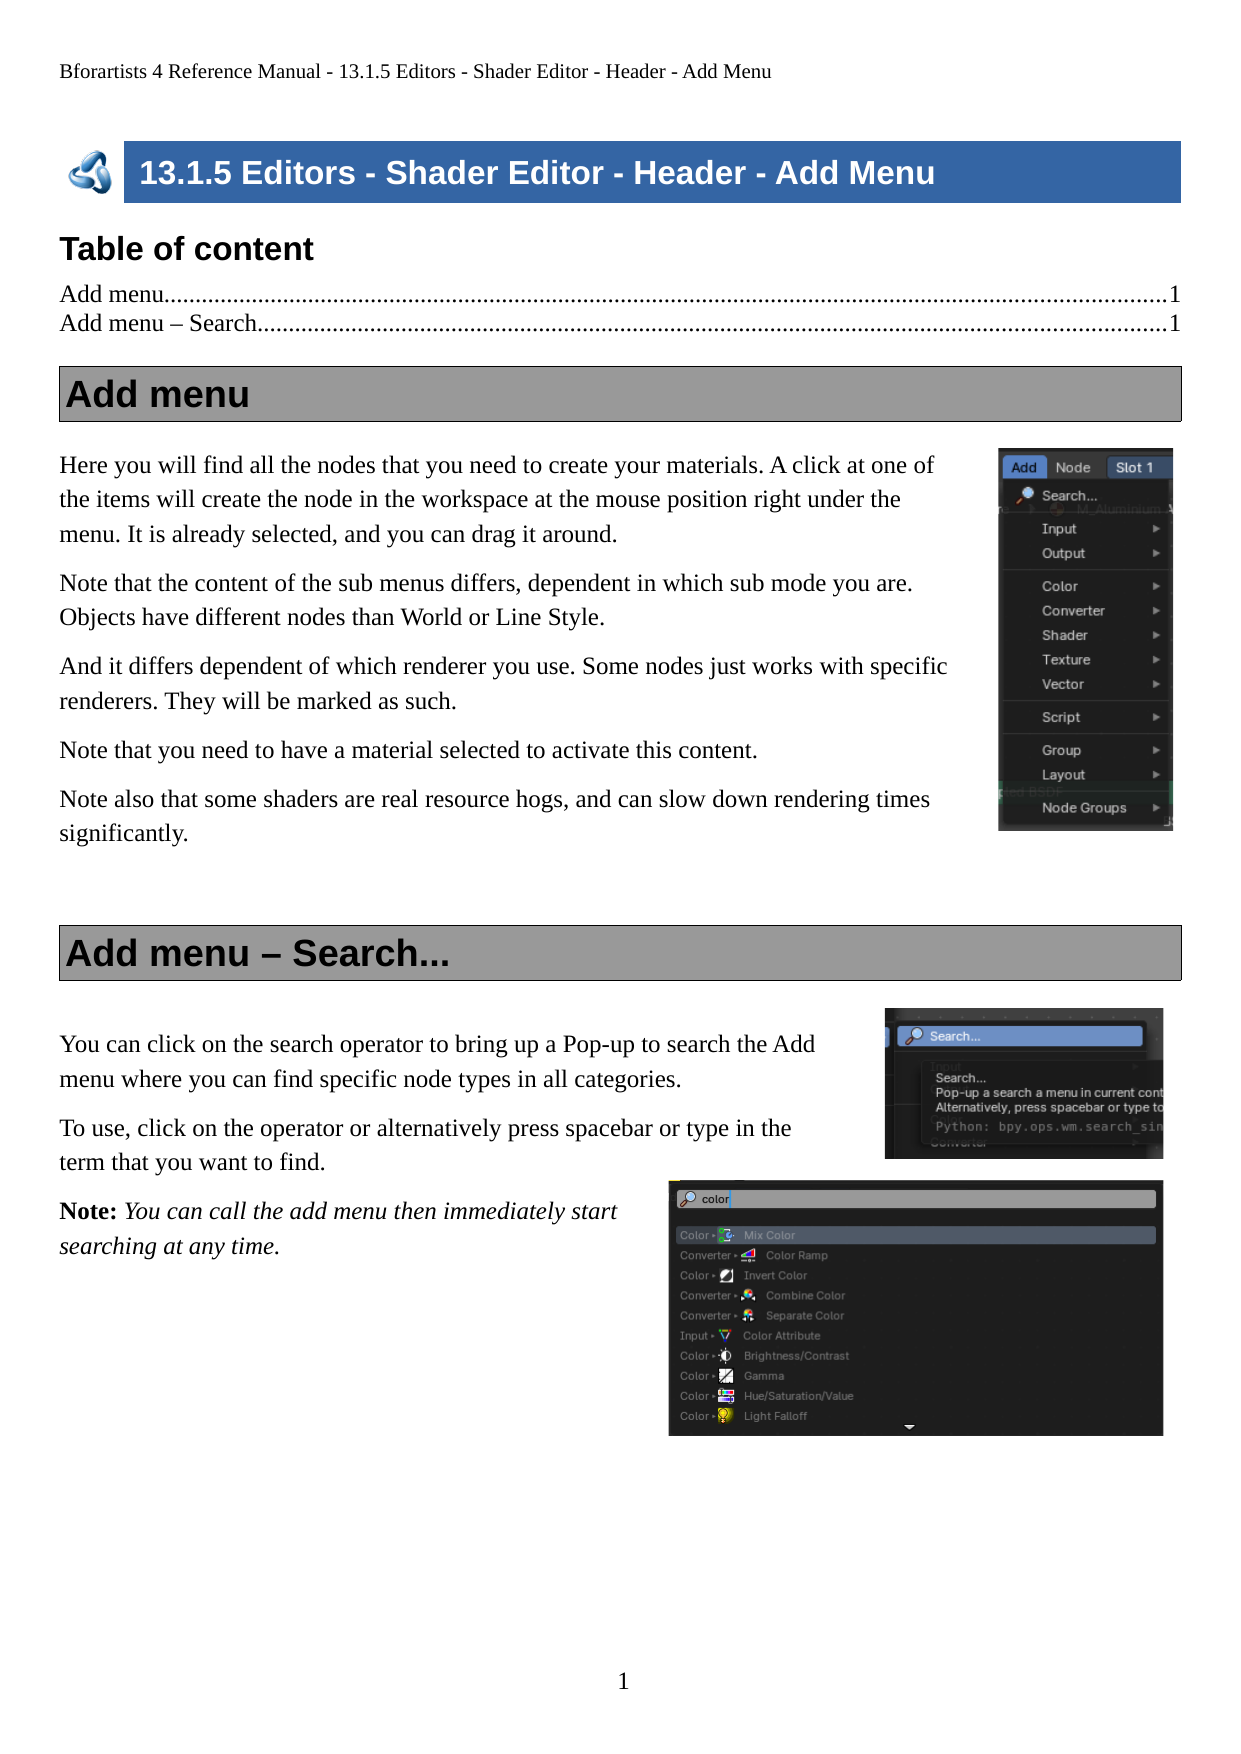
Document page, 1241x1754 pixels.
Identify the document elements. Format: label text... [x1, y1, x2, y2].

picture [884, 1008, 1164, 1159]
table_header 13.1.5 Editors - Shader Editor - Header - Add Menu [124, 141, 1181, 203]
text Add menu – Search... 1 [59, 308, 1181, 337]
text Note that you need to have a material selected to activate this content. [59, 735, 998, 764]
text And it differs dependent of which renderer you use. Some nodes just works with specific renderers. They will be marked as such. [59, 651, 998, 714]
text To use, click on the operator or alternatively press spacebar or type in the term that you want to find. [59, 1113, 1181, 1176]
text Note that the content of the sub menus differs, dependent in which sub mode you are. Objects have different nodes than World or Line Style. [59, 568, 998, 631]
table_header Add menu [60, 367, 1181, 421]
picture [668, 1180, 1164, 1436]
text Add menu 1 [59, 279, 1181, 308]
text Here you will find all the nodes that you need to create your materials. A click at one of the items will create the node in the workspace at the mouse position right under the menu. It is already selected, and you can drag it around. [59, 450, 998, 547]
text Note also that some shaders are real resource hogs, and can slow down rendering times significantly. [59, 784, 1181, 847]
table_header [59, 141, 124, 203]
table_header Add menu – Search... [60, 926, 1181, 980]
picture [998, 448, 1174, 831]
text Note: You can call the add menu then immediately start searching at any time. [59, 1196, 668, 1260]
text You can click on the search operator to bring up a Pop-up to search the Add menu where you can find specific node types in all categories. [59, 1029, 884, 1093]
subtitle Table of content [59, 228, 1181, 267]
picture [65, 147, 114, 197]
